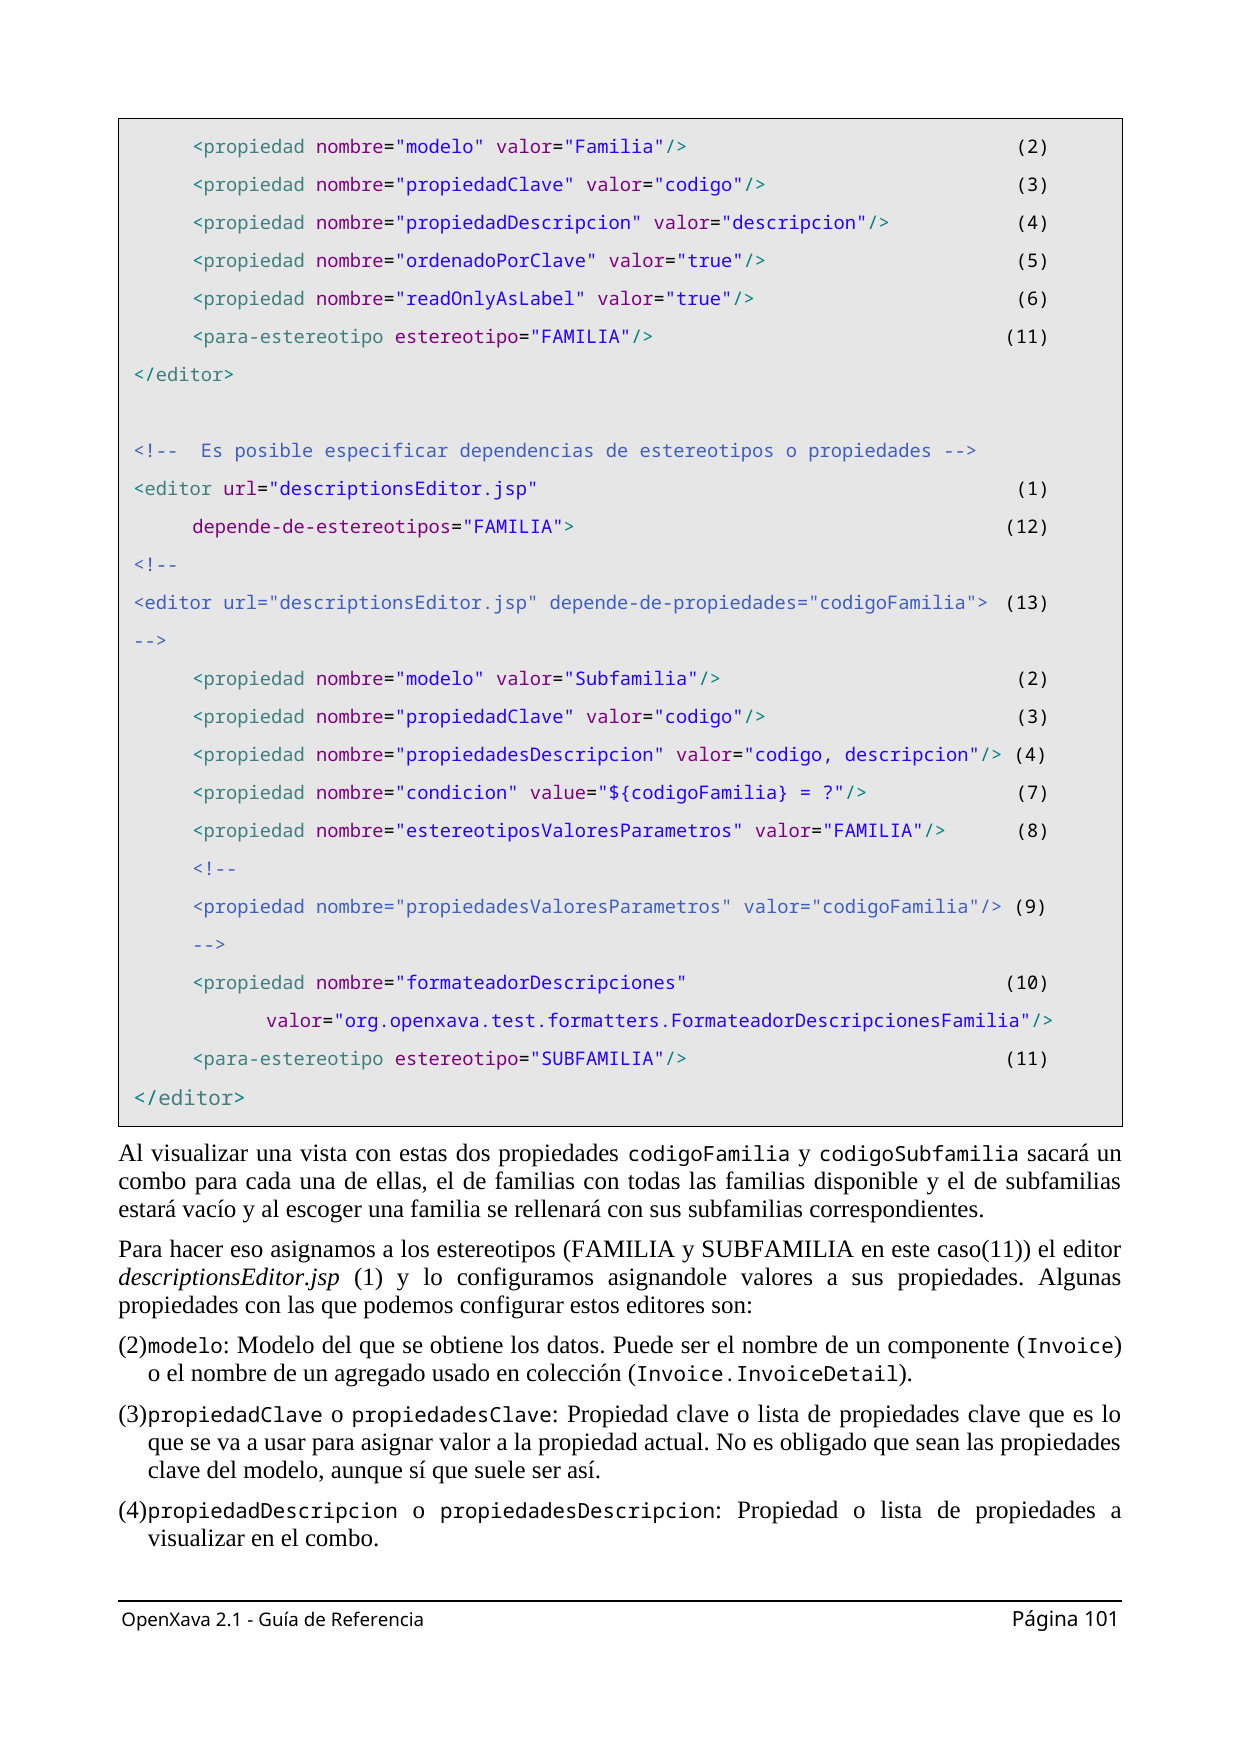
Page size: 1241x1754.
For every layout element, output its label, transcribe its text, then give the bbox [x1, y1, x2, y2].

list modelo: Modelo del que se obtiene los datos. Puede ser el nombre de un componente (Invoice) o el nombre de un agregado usado en colección (Invoice.InvoiceDetail). [118, 1331, 1122, 1387]
text <propiedad nombre="modelo" valor="Familia"/> (2) [119, 119, 1122, 156]
text depende-de-estereotipos="FAMILIA"> (12) [119, 498, 1122, 536]
text <propiedad nombre="readOnlyAsLabel" valor="true"/> (6) [119, 270, 1122, 308]
text <propiedad nombre="condicion" value="${codigoFamilia} = ?"/> (7) [119, 764, 1122, 802]
text <para-estereotipo estereotipo="SUBFAMILIA"/> (11) [119, 1031, 1122, 1069]
text <editor url="descriptionsEditor.jsp" depende-de-propiedades="codigoFamilia"> (13) [119, 574, 1122, 612]
text <para-estereotipo estereotipo="FAMILIA"/> (11) [119, 308, 1122, 346]
list propiedadClave o propiedadesClave: Propiedad clave o lista de propiedades clave que es lo que se va a usar para asignar valor a la propiedad actual. No es obligado que sean las propiedades clave del modelo, aunque sí que suele ser así. [118, 1400, 1122, 1483]
text --> [119, 917, 1122, 954]
text <!-- [119, 536, 1122, 574]
text <!-- [119, 841, 1122, 878]
text Para hacer eso asignamos a los estereotipos (FAMILIA y SUBFAMILIA en este caso(11)) el editor descriptionsEditor.jsp (1) y lo configuramos asignandole valores a sus propiedades. Algunas propiedades con las que podemos configurar estos editores son: [118, 1235, 1122, 1318]
text <propiedad nombre="propiedadesValoresParametros" valor="codigoFamilia"/> (9) [119, 878, 1122, 917]
text <propiedad nombre="formateadorDescripciones" (10) [119, 954, 1122, 993]
list propiedadDescripcion o propiedadesDescripcion: Propiedad o lista de propiedades a visualizar en el combo. [118, 1496, 1122, 1552]
text <editor url="descriptionsEditor.jsp" (1) [119, 460, 1122, 498]
text <propiedad nombre="estereotiposValoresParametros" valor="FAMILIA"/> (8) [119, 802, 1122, 841]
text Al visualizar una vista con estas dos propiedades codigoFamilia y codigoSubfamilia sacará un combo para cada una de ellas, el de familias con todas las familias disponible y el de subfamilias estará vacío y al escoger una familia se rellenará con sus subfamilias correspondientes. [118, 1139, 1122, 1223]
text </editor> [119, 1069, 1122, 1126]
text valor="org.openxava.test.formatters.FormateadorDescripcionesFamilia"/> [119, 993, 1122, 1031]
text <propiedad nombre="modelo" valor="Subfamilia"/> (2) [119, 650, 1122, 688]
text <propiedad nombre="propiedadClave" valor="codigo"/> (3) [119, 156, 1122, 194]
text <propiedad nombre="propiedadDescripcion" valor="descripcion"/> (4) [119, 194, 1122, 232]
text <propiedad nombre="ordenadoPorClave" valor="true"/> (5) [119, 232, 1122, 270]
text <propiedad nombre="propiedadClave" valor="codigo"/> (3) [119, 688, 1122, 726]
text <propiedad nombre="propiedadesDescripcion" valor="codigo, descripcion"/> (4) [119, 726, 1122, 764]
text <!-- Es posible especificar dependencias de estereotipos o propiedades --> [119, 422, 1122, 460]
text </editor> [119, 346, 1122, 384]
text --> [119, 612, 1122, 650]
